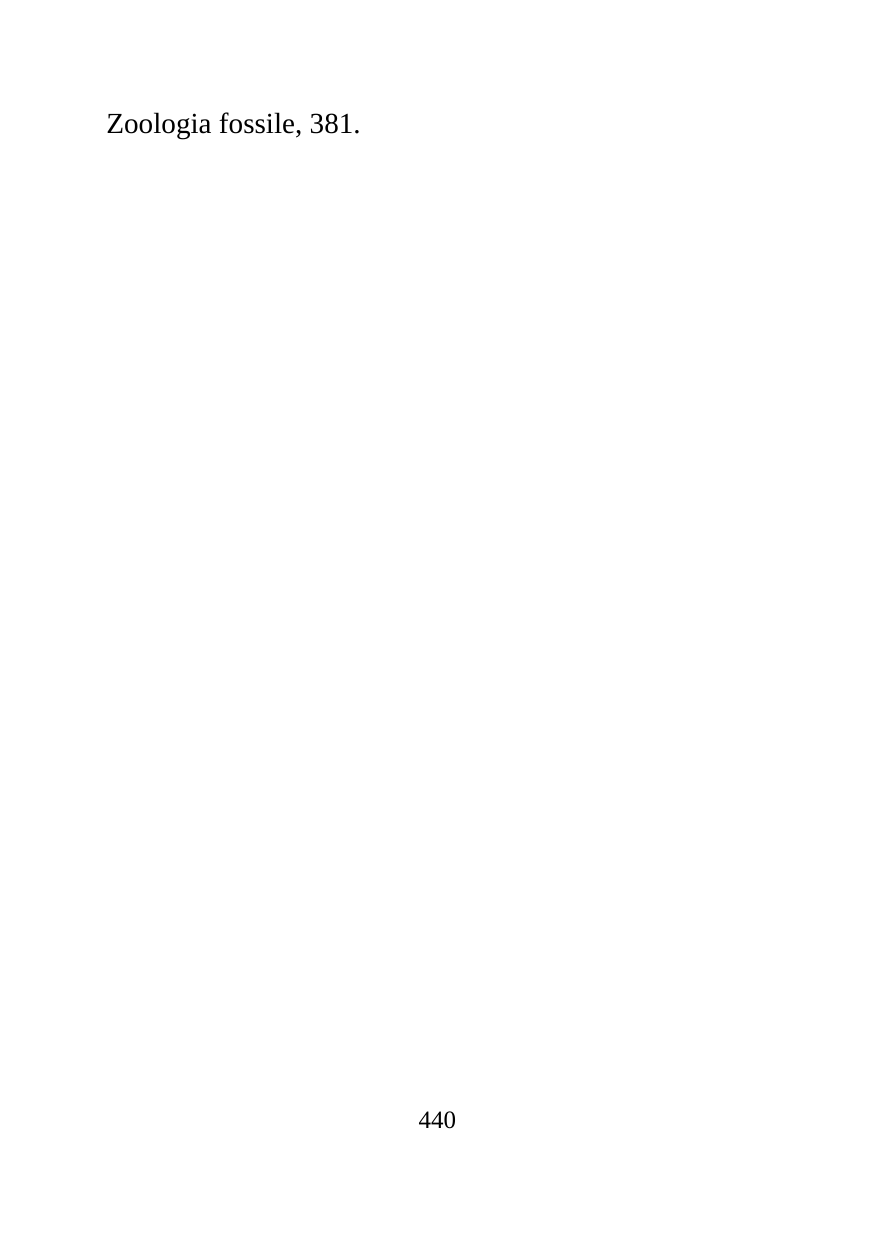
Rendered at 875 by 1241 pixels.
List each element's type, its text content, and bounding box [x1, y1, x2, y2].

text Zoologia fossile, 381. [106, 106, 768, 140]
